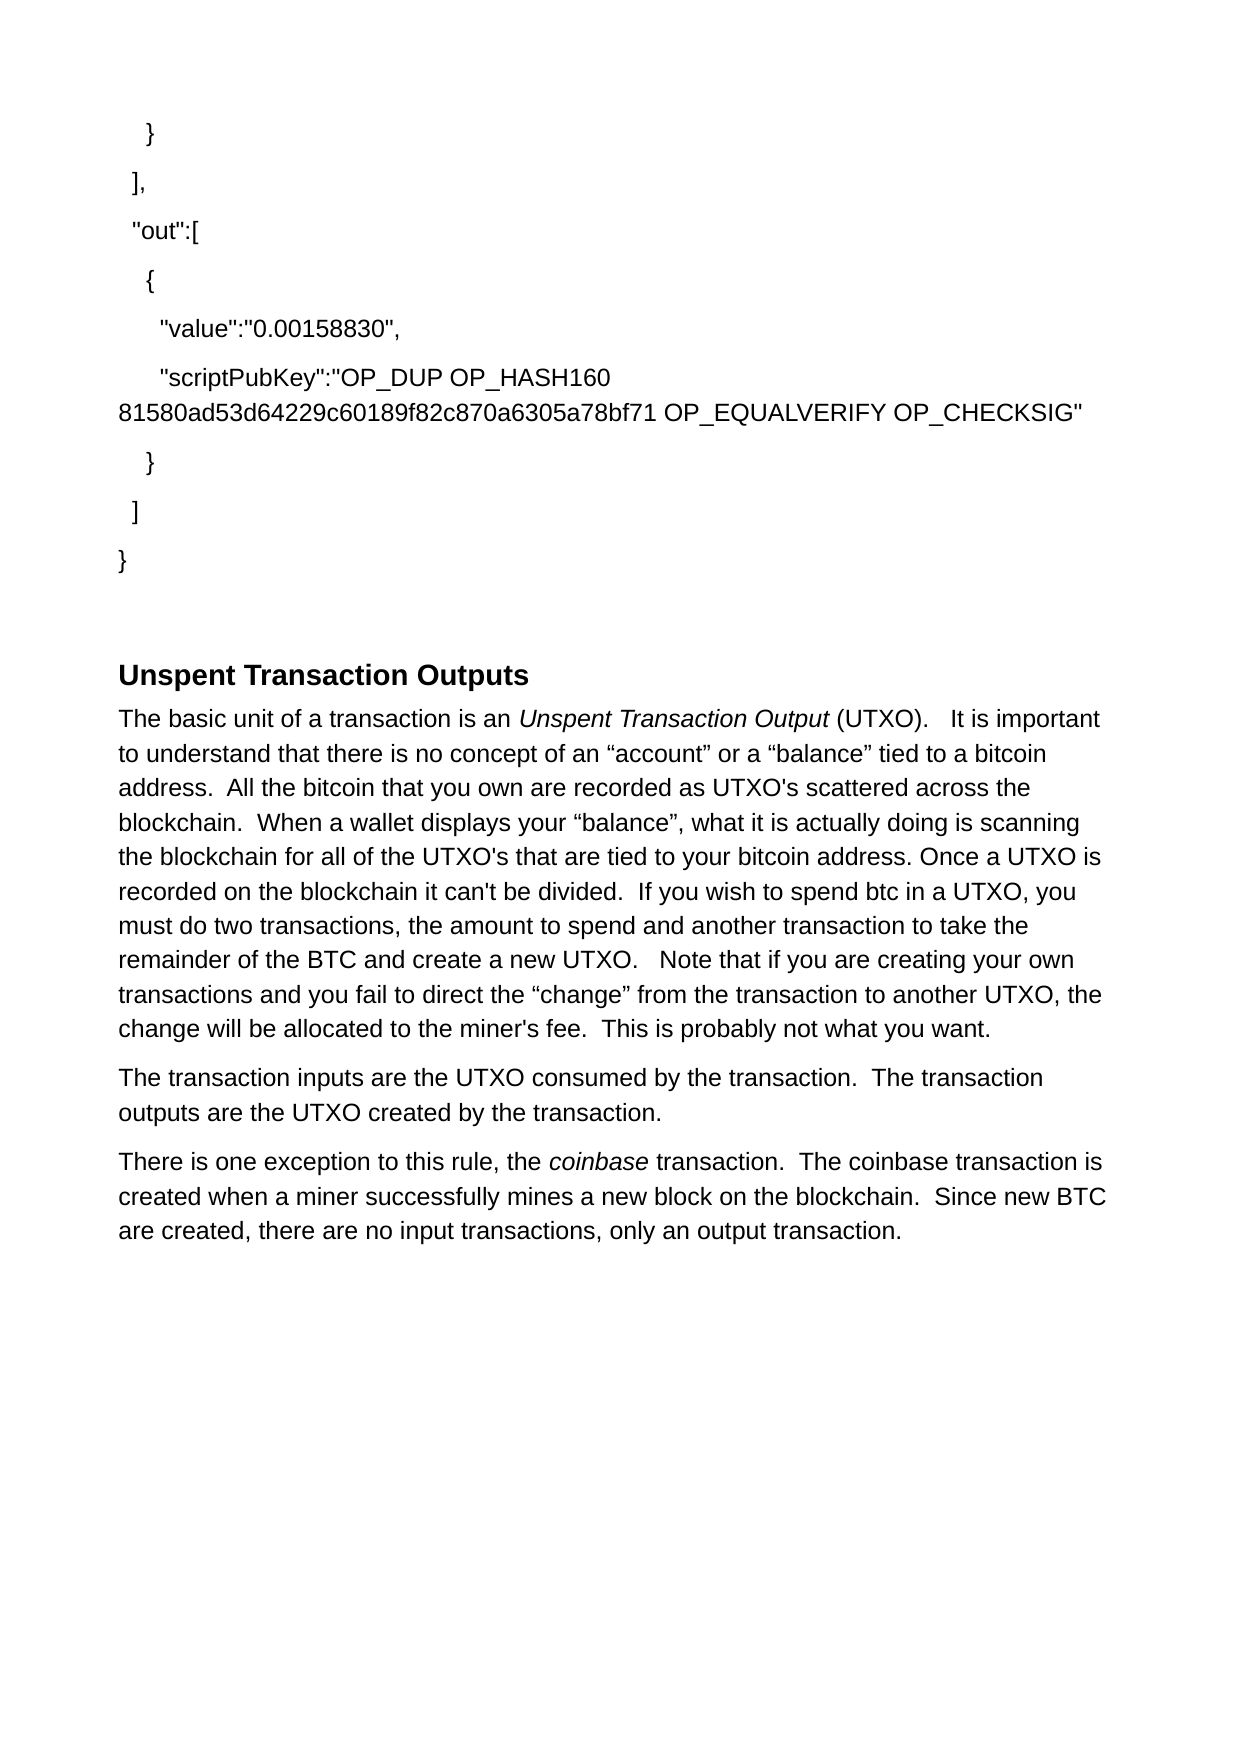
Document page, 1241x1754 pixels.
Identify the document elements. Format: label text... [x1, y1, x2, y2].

text } [118, 545, 1122, 574]
text The transaction inputs are the UTXO consumed by the transaction. The transaction outputs are the UTXO created by the transaction. [118, 1063, 1122, 1127]
text { [118, 265, 1122, 294]
text ], [118, 167, 1122, 196]
text "out":[ [118, 216, 1122, 245]
text } [118, 447, 1122, 476]
text ] [118, 496, 1122, 525]
text There is one exception to this rule, the coinbase transaction. The coinbase transaction is created when a miner successfully mines a new block on the blockchain. Since new BTC are created, there are no input transactions, only an output transaction. [118, 1147, 1122, 1245]
text "value":"0.00158830", [118, 314, 1122, 343]
text The basic unit of a transaction is an Unspent Transaction Output (UTXO). It is important to understand that there is no concept of an “account” or a “balance” tied to a bitcoin address. All the bitcoin that you own are recorded as UTXO's scattered across the blockchain. When a wallet displays your “balance”, what it is actually doing is scanning the blockchain for all of the UTXO's that are tied to your bitcoin address. Once a UTXO is recorded on the blockchain it can't be divided. If you wish to spend btc in a UTXO, you must do two transactions, the amount to spend and another transaction to take the remainder of the BTC and create a new UTXO. Note that if you are creating your own transactions and you fail to direct the “change” from the transaction to another UTXO, the change will be allocated to the miner's fee. This is probably not what you want. [118, 704, 1122, 1043]
text "scriptPubKey":"OP_DUP OP_HASH160 81580ad53d64229c60189f82c870a6305a78bf71 OP_EQUALVERIFY OP_CHECKSIG" [118, 363, 1122, 427]
text } [118, 118, 1122, 147]
subtitle Unspent Transaction Outputs [118, 658, 1122, 692]
